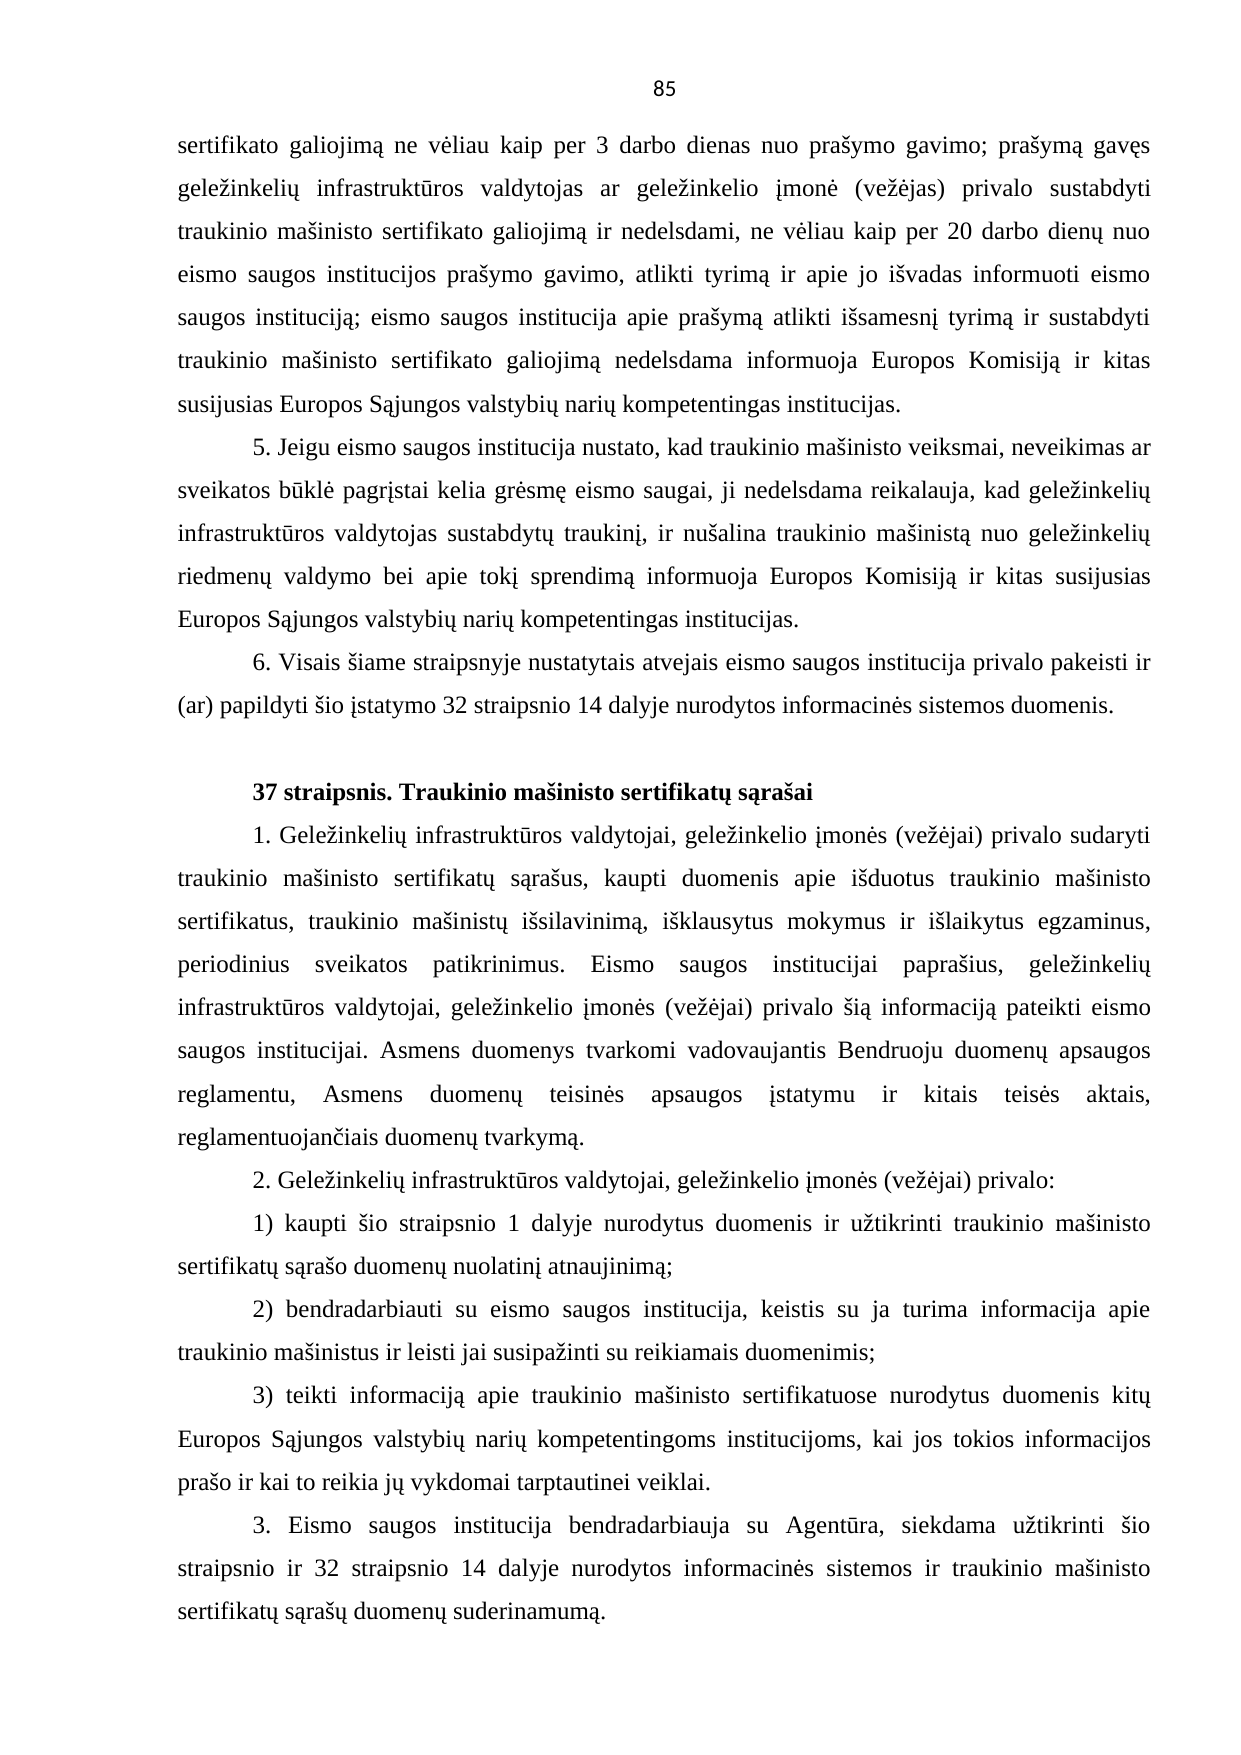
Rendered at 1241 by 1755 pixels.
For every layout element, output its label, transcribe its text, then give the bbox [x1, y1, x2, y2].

text 1) kaupti šio straipsnio 1 dalyje nurodytus duomenis ir užtikrinti traukinio mašinisto sertifikatų sąrašo duomenų nuolatinį atnaujinimą; [177, 1208, 1152, 1280]
text sertifikato galiojimą ne vėliau kaip per 3 darbo dienas nuo prašymo gavimo; prašymą gavęs geležinkelių infrastruktūros valdytojas ar geležinkelio įmonė (vežėjas) privalo sustabdyti traukinio mašinisto sertifikato galiojimą ir nedelsdami, ne vėliau kaip per 20 darbo dienų nuo eismo saugos institucijos prašymo gavimo, atlikti tyrimą ir apie jo išvadas informuoti eismo saugos instituciją; eismo saugos institucija apie prašymą atlikti išsamesnį tyrimą ir sustabdyti traukinio mašinisto sertifikato galiojimą nedelsdama informuoja Europos Komisiją ir kitas susijusias Europos Sąjungos valstybių narių kompetentingas institucijas. [177, 130, 1152, 417]
text 37 straipsnis. Traukinio mašinisto sertifikatų sąrašai [177, 777, 1152, 806]
text 6. Visais šiame straipsnyje nustatytais atvejais eismo saugos institucija privalo pakeisti ir (ar) papildyti šio įstatymo 32 straipsnio 14 dalyje nurodytos informacinės sistemos duomenis. [177, 647, 1152, 719]
text 3) teikti informaciją apie traukinio mašinisto sertifikatuose nurodytus duomenis kitų Europos Sąjungos valstybių narių kompetentingoms institucijoms, kai jos tokios informacijos prašo ir kai to reikia jų vykdomai tarptautinei veiklai. [177, 1381, 1152, 1496]
text 3. Eismo saugos institucija bendradarbiauja su Agentūra, siekdama užtikrinti šio straipsnio ir 32 straipsnio 14 dalyje nurodytos informacinės sistemos ir traukinio mašinisto sertifikatų sąrašų duomenų suderinamumą. [177, 1510, 1152, 1625]
text 5. Jeigu eismo saugos institucija nustato, kad traukinio mašinisto veiksmai, neveikimas ar sveikatos būklė pagrįstai kelia grėsmę eismo saugai, ji nedelsdama reikalauja, kad geležinkelių infrastruktūros valdytojas sustabdytų traukinį, ir nušalina traukinio mašinistą nuo geležinkelių riedmenų valdymo bei apie tokį sprendimą informuoja Europos Komisiją ir kitas susijusias Europos Sąjungos valstybių narių kompetentingas institucijas. [177, 432, 1152, 633]
text 1. Geležinkelių infrastruktūros valdytojai, geležinkelio įmonės (vežėjai) privalo sudaryti traukinio mašinisto sertifikatų sąrašus, kaupti duomenis apie išduotus traukinio mašinisto sertifikatus, traukinio mašinistų išsilavinimą, išklausytus mokymus ir išlaikytus egzaminus, periodinius sveikatos patikrinimus. Eismo saugos institucijai paprašius, geležinkelių infrastruktūros valdytojai, geležinkelio įmonės (vežėjai) privalo šią informaciją pateikti eismo saugos institucijai. Asmens duomenys tvarkomi vadovaujantis Bendruoju duomenų apsaugos reglamentu, Asmens duomenų teisinės apsaugos įstatymu ir kitais teisės aktais, reglamentuojančiais duomenų tvarkymą. [177, 820, 1152, 1151]
text 2) bendradarbiauti su eismo saugos institucija, keistis su ja turima informacija apie traukinio mašinistus ir leisti jai susipažinti su reikiamais duomenimis; [177, 1294, 1152, 1366]
text 2. Geležinkelių infrastruktūros valdytojai, geležinkelio įmonės (vežėjai) privalo: [177, 1165, 1152, 1194]
